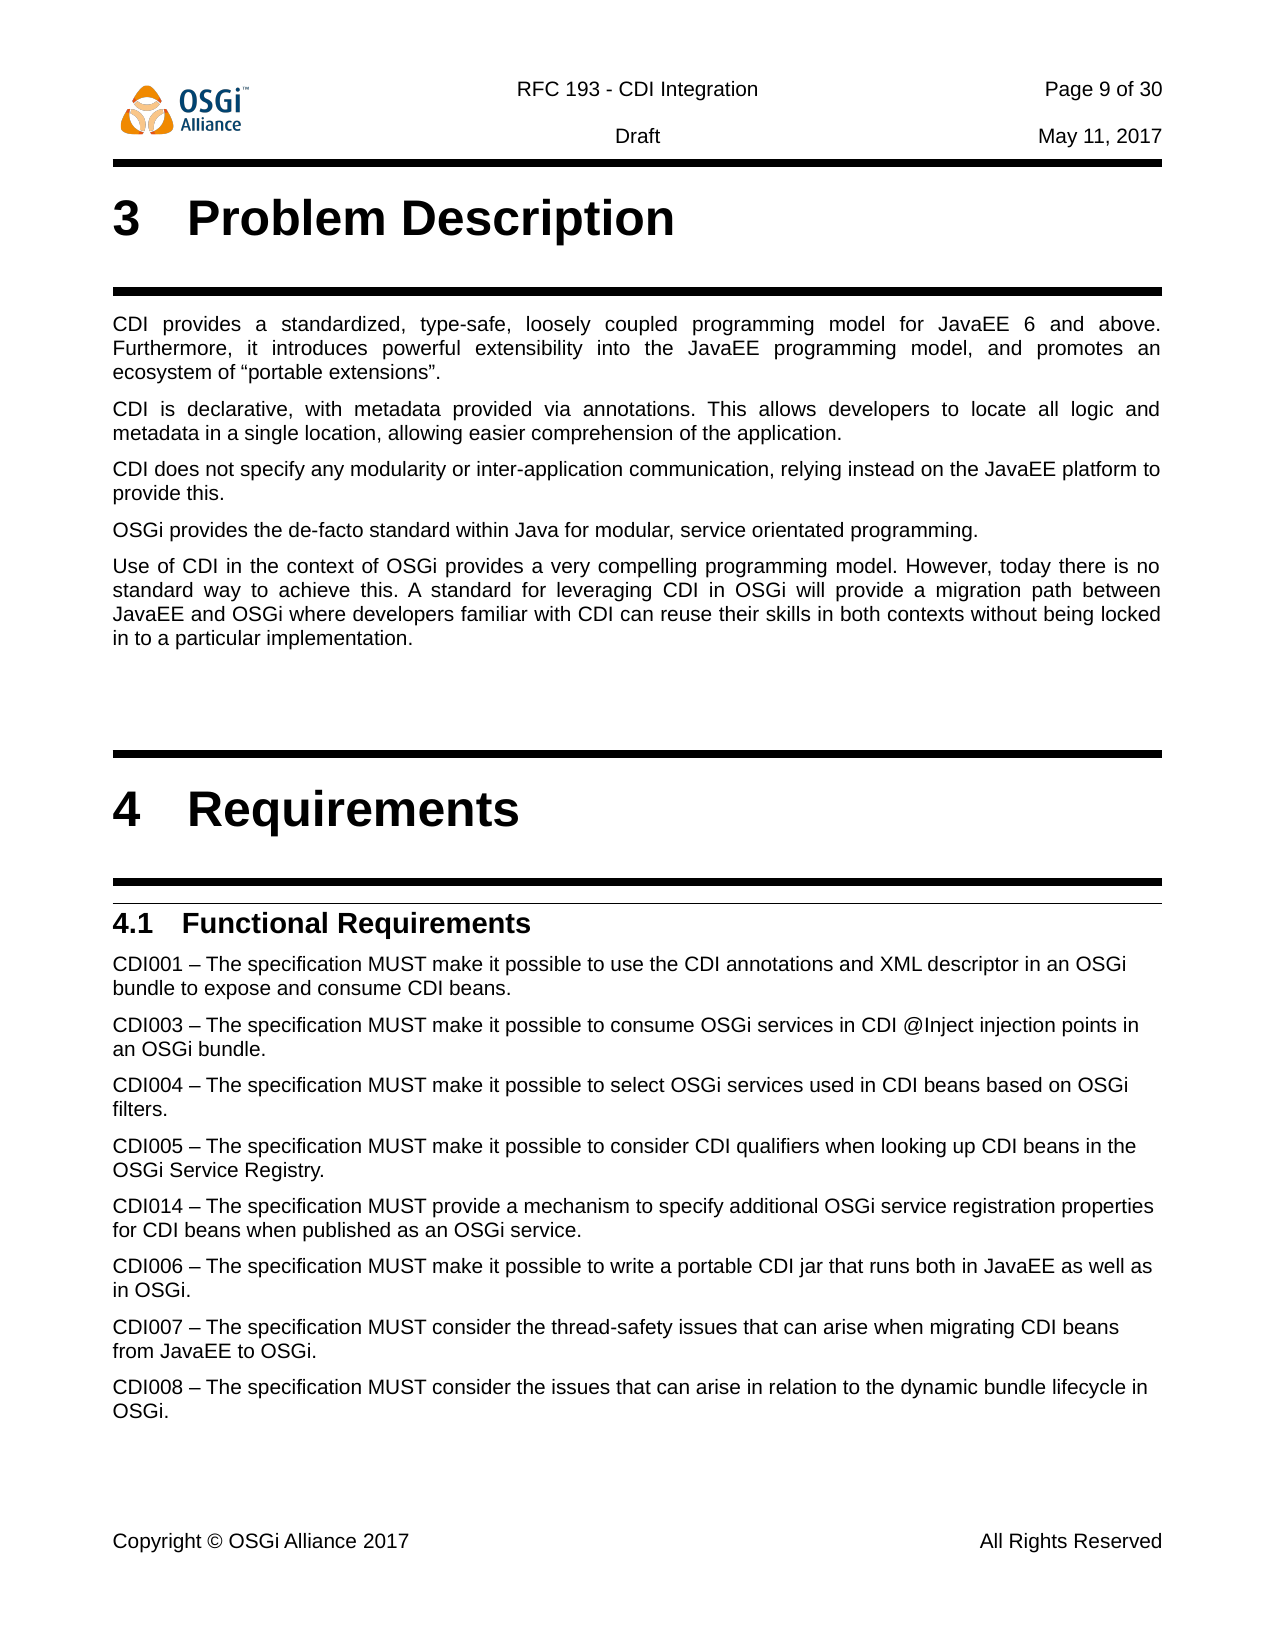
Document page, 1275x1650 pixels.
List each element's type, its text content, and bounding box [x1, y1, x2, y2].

text CDI008 – The specification MUST consider the issues that can arise in relation to the dynamic bundle lifecycle in OSGi. [112, 1375, 1162, 1423]
subtitle Problem Description [112, 160, 1162, 296]
text CDI005 – The specification MUST make it possible to consider CDI qualifiers when looking up CDI beans in the OSGi Service Registry. [112, 1133, 1162, 1181]
text CDI004 – The specification MUST make it possible to select OSGi services used in CDI beans based on OSGi filters. [112, 1073, 1162, 1121]
picture [113, 78, 257, 142]
text CDI does not specify any modularity or inter-application communication, relying instead on the JavaEE platform to provide this. [112, 457, 1162, 505]
subtitle Functional Requirements [112, 904, 1162, 940]
text CDI006 – The specification MUST make it possible to write a portable CDI jar that runs both in JavaEE as well as in OSGi. [112, 1254, 1162, 1302]
text CDI provides a standardized, type-safe, loosely coupled programming model for JavaEE 6 and above. Furthermore, it introduces powerful extensibility into the JavaEE programming model, and promotes an ecosystem of “portable extensions”. [112, 312, 1162, 384]
text CDI003 – The specification MUST make it possible to consume OSGi services in CDI @Inject injection points in an OSGi bundle. [112, 1013, 1162, 1061]
text CDI001 – The specification MUST make it possible to use the CDI annotations and XML descriptor in an OSGi bundle to expose and consume CDI beans. [112, 952, 1162, 1000]
text Use of CDI in the context of OSGi provides a very compelling programming model. However, today there is no standard way to achieve this. A standard for leveraging CDI in OSGi will provide a migration path between JavaEE and OSGi where developers familiar with CDI can reuse their skills in both contexts without being locked in to a particular implementation. [112, 554, 1162, 650]
text OSGi provides the de-facto standard within Java for modular, service orientated programming. [112, 517, 1162, 541]
subtitle Requirements [112, 751, 1162, 886]
text CDI014 – The specification MUST provide a mechanism to specify additional OSGi service registration properties for CDI beans when published as an OSGi service. [112, 1194, 1162, 1242]
text CDI007 – The specification MUST consider the thread-safety issues that can arise when migrating CDI beans from JavaEE to OSGi. [112, 1315, 1162, 1363]
text CDI is declarative, with metadata provided via annotations. This allows developers to locate all logic and metadata in a single location, allowing easier comprehension of the application. [112, 397, 1162, 444]
